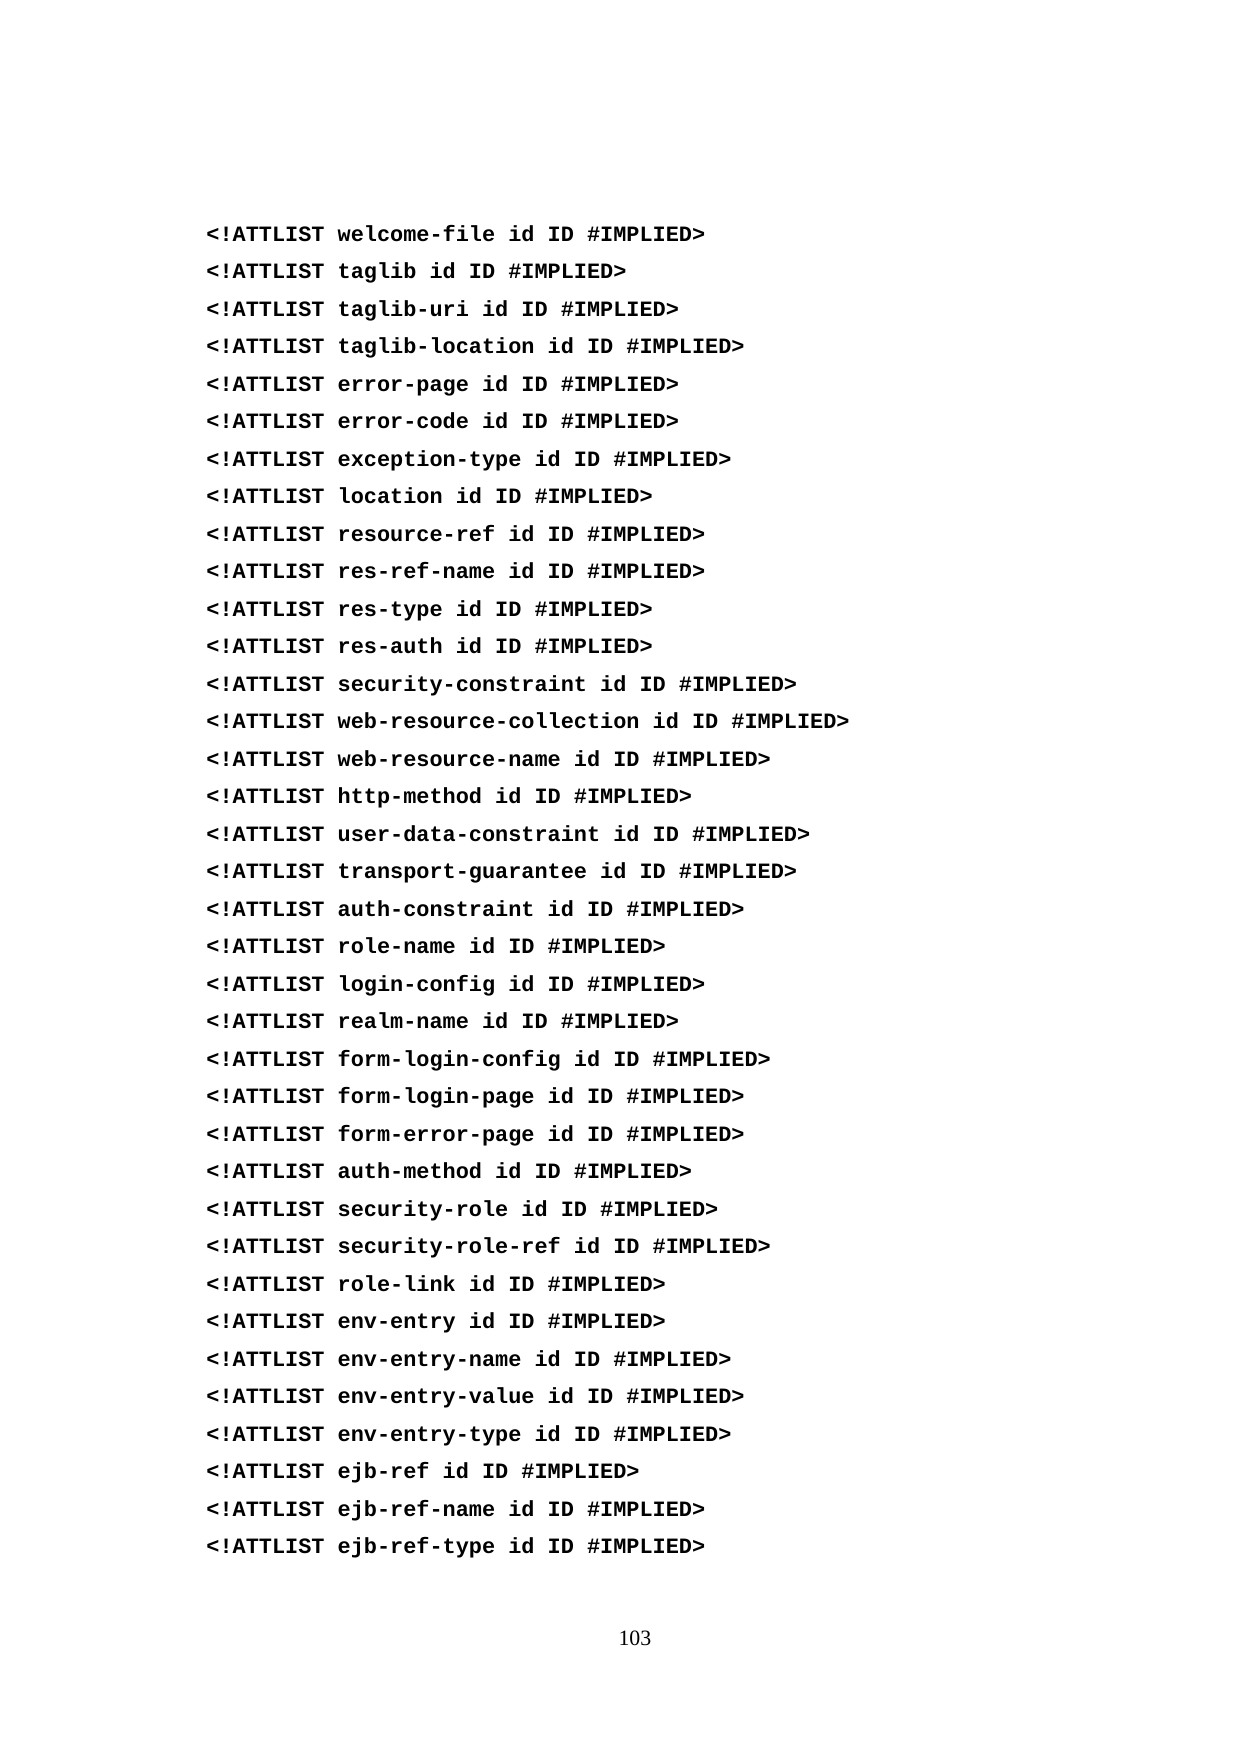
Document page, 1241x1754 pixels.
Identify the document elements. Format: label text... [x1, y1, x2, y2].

text <!ATTLIST taglib-location id ID #IMPLIED> [206, 329, 1063, 367]
text <!ATTLIST security-constraint id ID #IMPLIED> [206, 667, 1063, 704]
text <!ATTLIST error-code id ID #IMPLIED> [206, 404, 1063, 442]
text <!ATTLIST auth-constraint id ID #IMPLIED> [206, 892, 1063, 929]
text <!ATTLIST web-resource-name id ID #IMPLIED> [206, 742, 1063, 779]
text <!ATTLIST ejb-ref-name id ID #IMPLIED> [206, 1492, 1063, 1529]
text <!ATTLIST env-entry id ID #IMPLIED> [206, 1304, 1063, 1342]
text <!ATTLIST env-entry-value id ID #IMPLIED> [206, 1379, 1063, 1417]
text <!ATTLIST res-auth id ID #IMPLIED> [206, 629, 1063, 667]
text <!ATTLIST env-entry-name id ID #IMPLIED> [206, 1342, 1063, 1379]
text <!ATTLIST resource-ref id ID #IMPLIED> [206, 517, 1063, 554]
text <!ATTLIST res-type id ID #IMPLIED> [206, 592, 1063, 629]
text <!ATTLIST welcome-file id ID #IMPLIED> [206, 217, 1063, 254]
text <!ATTLIST web-resource-collection id ID #IMPLIED> [206, 704, 1063, 742]
text <!ATTLIST location id ID #IMPLIED> [206, 479, 1063, 517]
text <!ATTLIST realm-name id ID #IMPLIED> [206, 1004, 1063, 1042]
text <!ATTLIST http-method id ID #IMPLIED> [206, 779, 1063, 817]
text <!ATTLIST form-error-page id ID #IMPLIED> [206, 1117, 1063, 1154]
text <!ATTLIST login-config id ID #IMPLIED> [206, 967, 1063, 1004]
text <!ATTLIST user-data-constraint id ID #IMPLIED> [206, 817, 1063, 854]
text <!ATTLIST form-login-config id ID #IMPLIED> [206, 1042, 1063, 1079]
text <!ATTLIST auth-method id ID #IMPLIED> [206, 1154, 1063, 1192]
text <!ATTLIST error-page id ID #IMPLIED> [206, 367, 1063, 404]
text <!ATTLIST security-role-ref id ID #IMPLIED> [206, 1229, 1063, 1267]
text <!ATTLIST transport-guarantee id ID #IMPLIED> [206, 854, 1063, 892]
text <!ATTLIST role-link id ID #IMPLIED> [206, 1267, 1063, 1304]
text <!ATTLIST form-login-page id ID #IMPLIED> [206, 1079, 1063, 1117]
text <!ATTLIST exception-type id ID #IMPLIED> [206, 442, 1063, 479]
text <!ATTLIST taglib id ID #IMPLIED> [206, 254, 1063, 292]
text <!ATTLIST taglib-uri id ID #IMPLIED> [206, 292, 1063, 329]
text <!ATTLIST ejb-ref id ID #IMPLIED> [206, 1454, 1063, 1492]
text <!ATTLIST ejb-ref-type id ID #IMPLIED> [206, 1529, 1063, 1567]
text <!ATTLIST role-name id ID #IMPLIED> [206, 929, 1063, 967]
text <!ATTLIST res-ref-name id ID #IMPLIED> [206, 554, 1063, 592]
text <!ATTLIST env-entry-type id ID #IMPLIED> [206, 1417, 1063, 1454]
text <!ATTLIST security-role id ID #IMPLIED> [206, 1192, 1063, 1229]
